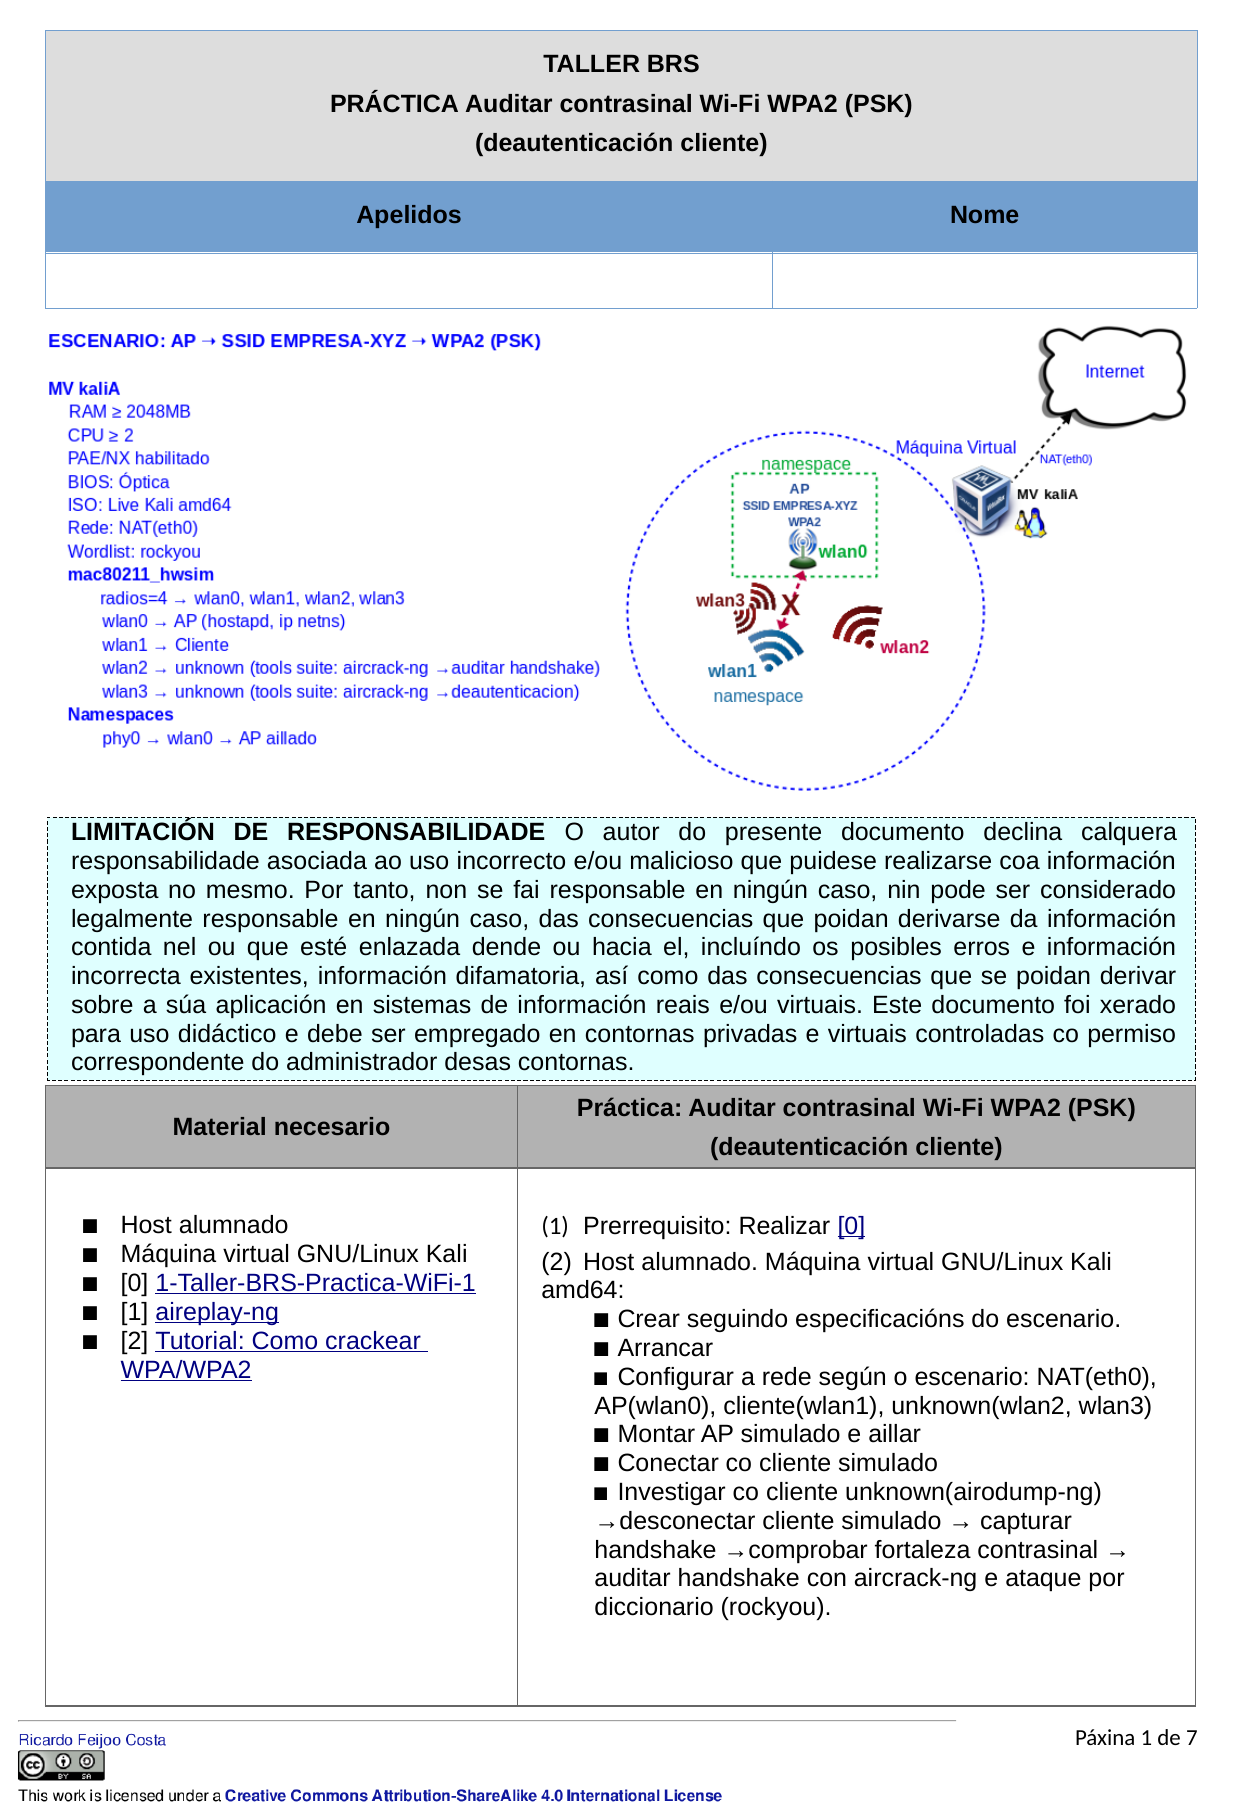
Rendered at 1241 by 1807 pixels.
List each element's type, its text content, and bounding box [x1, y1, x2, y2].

picture [45, 320, 1198, 791]
table_header Práctica: Auditar contrasinal Wi-Fi WPA2 (PSK) (deautenticación cliente) [518, 1086, 1195, 1167]
table_header TALLER BRS PRÁCTICA Auditar contrasinal Wi-Fi WPA2 (PSK) (deautenticación cliente) [46, 31, 1197, 181]
table_cell [773, 254, 1197, 308]
table_cell Prerrequisito: Realizar [0] Host alumnado. Máquina virtual GNU/Linux Kali amd64: Crear seguindo especificacións do escenario. Arrancar Configurar a rede según o escenario: NAT(eth0), AP(wlan0), cliente(wlan1), unknown(wlan2, wlan3) Montar AP simulado e aillar Conectar co cliente simulado Investigar co cliente unknown(airodump-ng) →desconectar cliente simulado → capturar handshake →comprobar fortaleza contrasinal → auditar handshake con aircrack-ng e ataque por diccionario (rockyou). [518, 1169, 1195, 1705]
picture [8, 1715, 957, 1806]
table_header Material necesario [46, 1086, 517, 1167]
table_cell Host alumnado Máquina virtual GNU/Linux Kali [0] 1-Taller-BRS-Practica-WiFi-1 [1] aireplay-ng [2] Tutorial: Como crackear WPA/WPA2 [46, 1169, 517, 1705]
table_cell Nome [773, 182, 1197, 252]
table_cell [46, 254, 772, 308]
table_cell Apelidos [46, 182, 772, 252]
